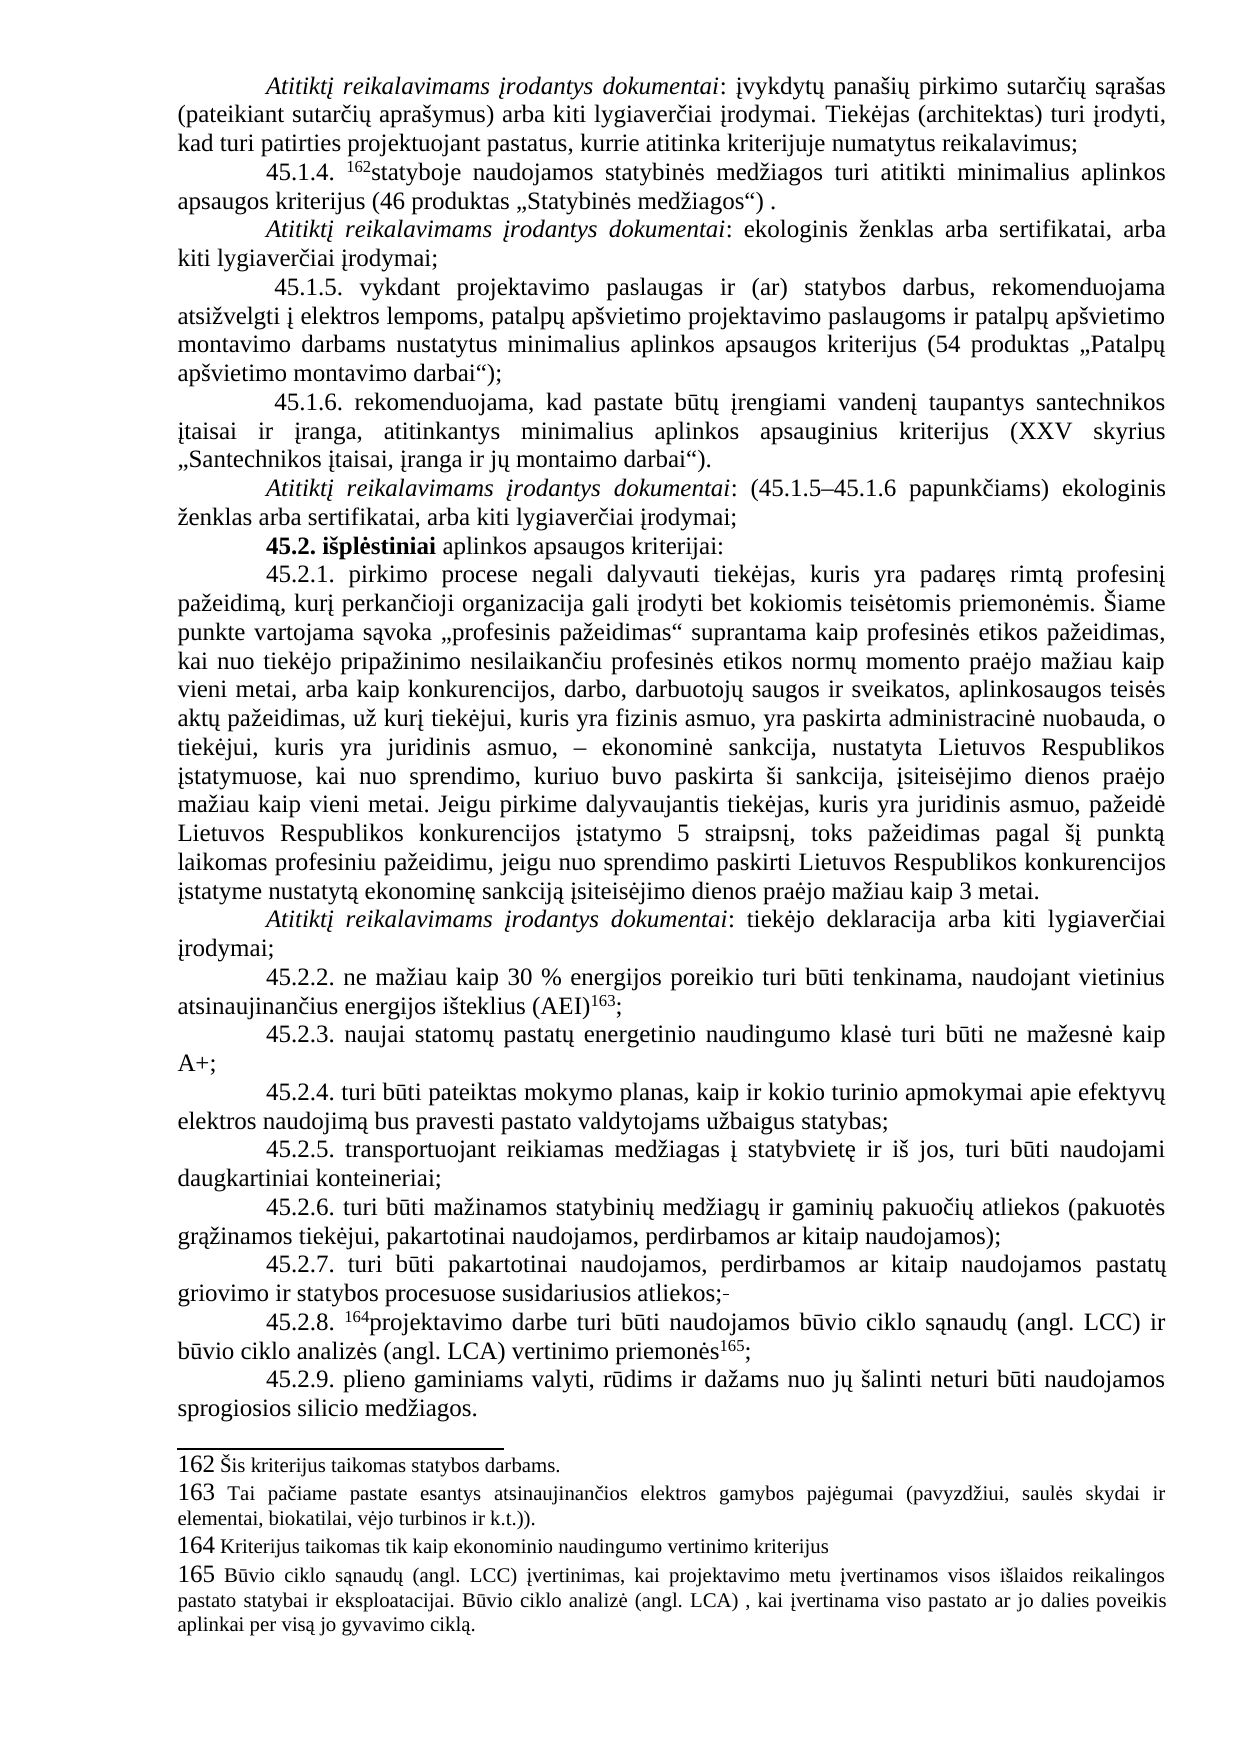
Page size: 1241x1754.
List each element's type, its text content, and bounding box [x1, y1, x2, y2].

text 45.2.7. turi būti pakartotinai naudojamos, perdirbamos ar kitaip naudojamos pastatų griovimo ir statybos procesuose susidariusios atliekos; [177, 1249, 1166, 1307]
text 45.2.1. pirkimo procese negali dalyvauti tiekėjas, kuris yra padaręs rimtą profesinį pažeidimą, kurį perkančioji organizacija gali įrodyti bet kokiomis teisėtomis priemonėmis. Šiame punkte vartojama sąvoka „profesinis pažeidimas“ suprantama kaip profesinės etikos pažeidimas, kai nuo tiekėjo pripažinimo nesilaikančiu profesinės etikos normų momento praėjo mažiau kaip vieni metai, arba kaip konkurencijos, darbo, darbuotojų saugos ir sveikatos, aplinkosaugos teisės aktų pažeidimas, už kurį tiekėjui, kuris yra fizinis asmuo, yra paskirta administracinė nuobauda, o tiekėjui, kuris yra juridinis asmuo, – ekonominė sankcija, nustatyta Lietuvos Respublikos įstatymuose, kai nuo sprendimo, kuriuo buvo paskirta ši sankcija, įsiteisėjimo dienos praėjo mažiau kaip vieni metai. Jeigu pirkime dalyvaujantis tiekėjas, kuris yra juridinis asmuo, pažeidė Lietuvos Respublikos konkurencijos įstatymo 5 straipsnį, toks pažeidimas pagal šį punktą laikomas profesiniu pažeidimu, jeigu nuo sprendimo paskirti Lietuvos Respublikos konkurencijos įstatyme nustatytą ekonominę sankciją įsiteisėjimo dienos praėjo mažiau kaip 3 metai. [177, 559, 1166, 904]
text 45.2.3. naujai statomų pastatų energetinio naudingumo klasė turi būti ne mažesnė kaip A+; [177, 1019, 1166, 1077]
text 45.1.6. rekomenduojama, kad pastate būtų įrengiami vandenį taupantys santechnikos įtaisai ir įranga, atitinkantys minimalius aplinkos apsauginius kriterijus (XXV skyrius „Santechnikos įtaisai, įranga ir jų montaimo darbai“). [177, 387, 1166, 473]
text Kriterijus taikomas tik kaip ekonominio naudingumo vertinimo kriterijus [177, 1530, 1166, 1559]
text 45.2.9. plieno gaminiams valyti, rūdims ir dažams nuo jų šalinti neturi būti naudojamos sprogiosios silicio medžiagos. [177, 1364, 1166, 1422]
text Atitiktį reikalavimams įrodantys dokumentai: įvykdytų panašių pirkimo sutarčių sąrašas (pateikiant sutarčių aprašymus) arba kiti lygiaverčiai įrodymai. Tiekėjas (architektas) turi įrodyti, kad turi patirties projektuojant pastatus, kurrie atitinka kriterijuje numatytus reikalavimus; [177, 71, 1166, 157]
text 45.1.5. vykdant projektavimo paslaugas ir (ar) statybos darbus, rekomenduojama atsižvelgti į elektros lempoms, patalpų apšvietimo projektavimo paslaugoms ir patalpų apšvietimo montavimo darbams nustatytus minimalius aplinkos apsaugos kriterijus (54 produktas „Patalpų apšvietimo montavimo darbai“); [177, 272, 1166, 387]
text 45.2.2. ne mažiau kaip 30 % energijos poreikio turi būti tenkinama, naudojant vietinius atsinaujinančius energijos išteklius (AEI); [177, 962, 1166, 1019]
text 45.2. išplėstiniai aplinkos apsaugos kriterijai: [177, 531, 1166, 559]
text 45.2.6. turi būti mažinamos statybinių medžiagų ir gaminių pakuočių atliekos (pakuotės grąžinamos tiekėjui, pakartotinai naudojamos, perdirbamos ar kitaip naudojamos); [177, 1192, 1166, 1249]
text 45.2.5. transportuojant reikiamas medžiagas į statybvietę ir iš jos, turi būti naudojami daugkartiniai konteineriai; [177, 1134, 1166, 1192]
text Tai pačiame pastate esantys atsinaujinančios elektros gamybos pajėgumai (pavyzdžiui, saulės skydai ir elementai, biokatilai, vėjo turbinos ir k.t.)). [177, 1477, 1166, 1530]
text Būvio ciklo sąnaudų (angl. LCC) įvertinimas, kai projektavimo metu įvertinamos visos išlaidos reikalingos pastato statybai ir eksploatacijai. Būvio ciklo analizė (angl. LCA) , kai įvertinama viso pastato ar jo dalies poveikis aplinkai per visą jo gyvavimo ciklą. [177, 1559, 1166, 1636]
text Atitiktį reikalavimams įrodantys dokumentai: tiekėjo deklaracija arba kiti lygiaverčiai įrodymai; [177, 904, 1166, 962]
text 45.1.4. statyboje naudojamos statybinės medžiagos turi atitikti minimalius aplinkos apsaugos kriterijus (46 produktas „Statybinės medžiagos“) . [177, 157, 1166, 214]
text 45.2.8. projektavimo darbe turi būti naudojamos būvio ciklo sąnaudų (angl. LCC) ir būvio ciklo analizės (angl. LCA) vertinimo priemonės; [177, 1307, 1166, 1364]
text Šis kriterijus taikomas statybos darbams. [177, 1449, 1166, 1477]
text 45.2.4. turi būti pateiktas mokymo planas, kaip ir kokio turinio apmokymai apie efektyvų elektros naudojimą bus pravesti pastato valdytojams užbaigus statybas; [177, 1077, 1166, 1134]
text Atitiktį reikalavimams įrodantys dokumentai: ekologinis ženklas arba sertifikatai, arba kiti lygiaverčiai įrodymai; [177, 214, 1166, 272]
text Atitiktį reikalavimams įrodantys dokumentai: (45.1.5–45.1.6 papunkčiams) ekologinis ženklas arba sertifikatai, arba kiti lygiaverčiai įrodymai; [177, 473, 1166, 531]
